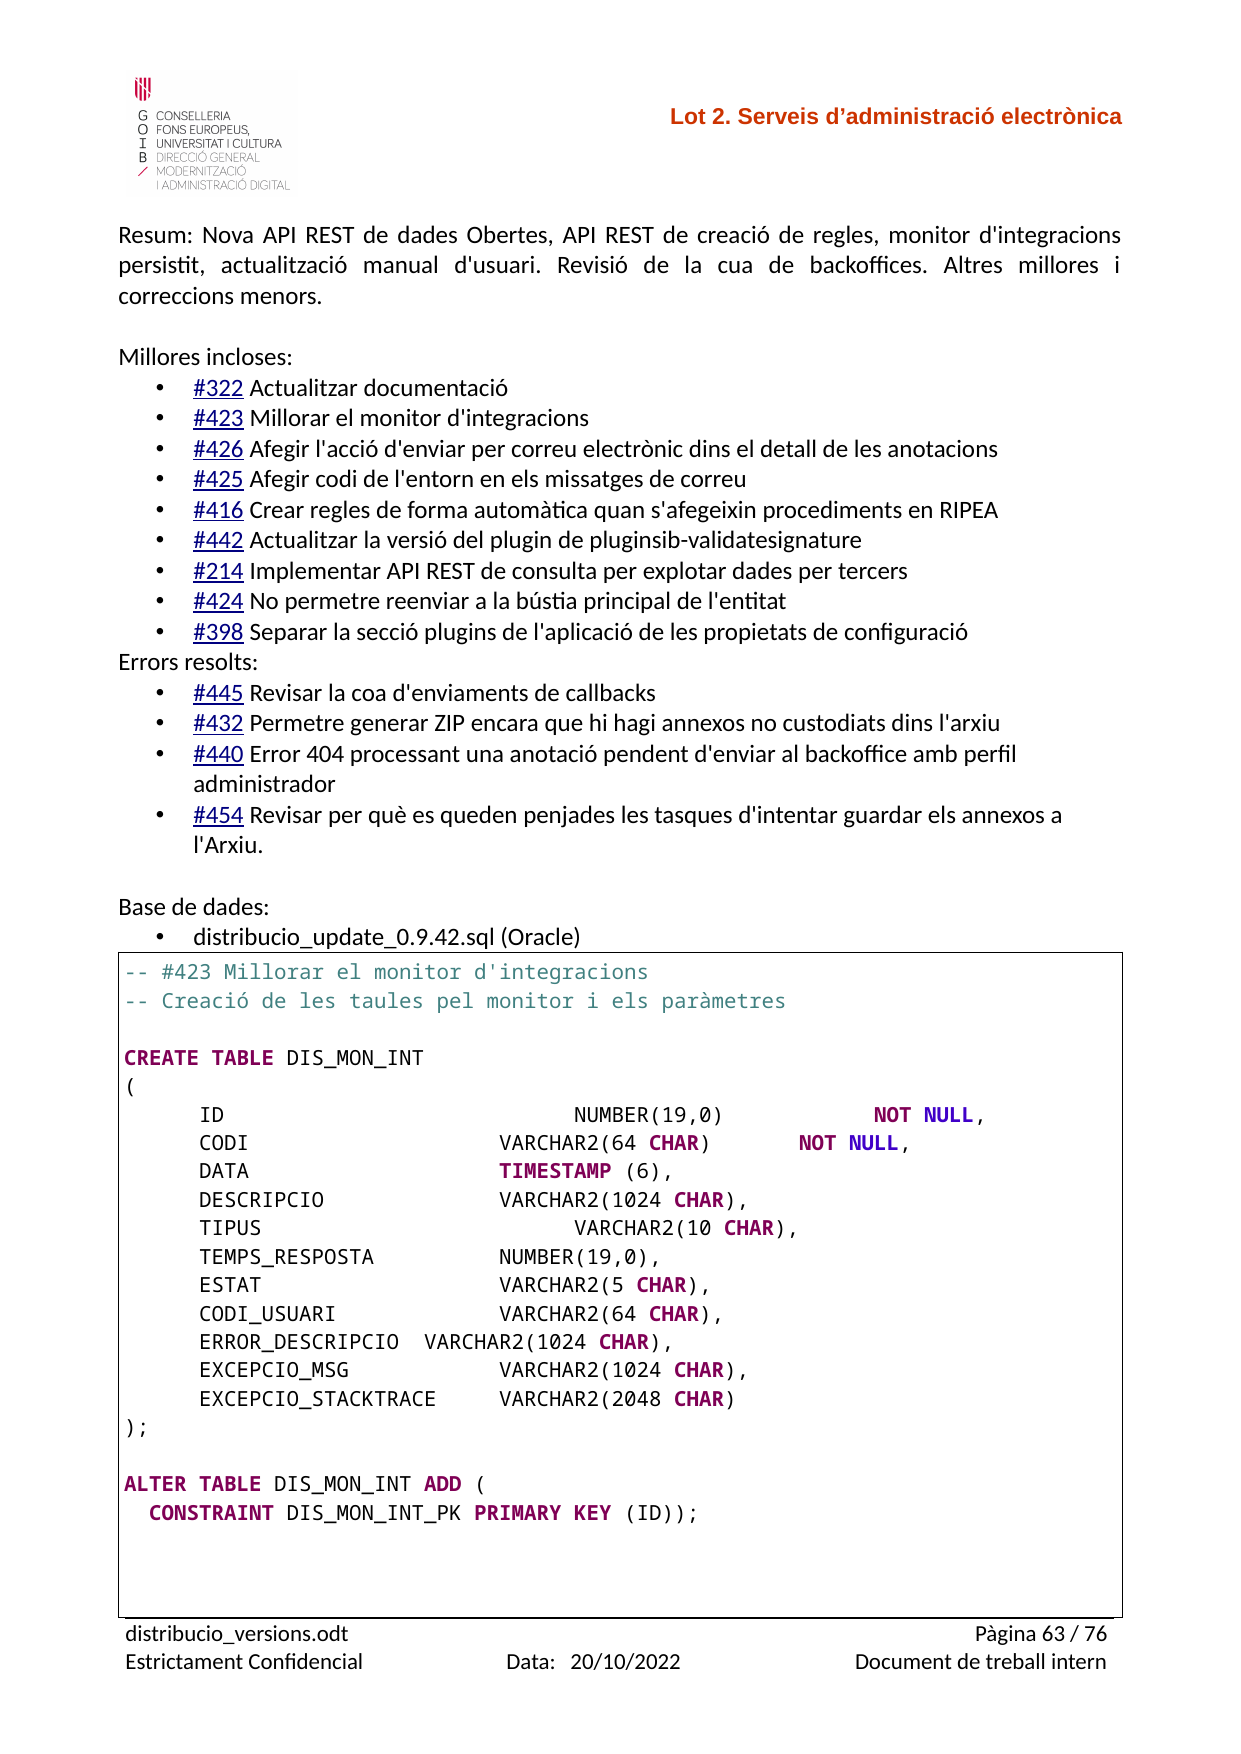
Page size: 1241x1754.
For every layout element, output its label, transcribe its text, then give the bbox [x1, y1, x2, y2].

text Millores incloses: [118, 341, 1122, 372]
list #426 Afegir l'acció d'enviar per correu electrònic dins el detall de les anotacions [156, 433, 1122, 463]
list #423 Millorar el monitor d'integracions [156, 402, 1122, 433]
list #322 Actualitzar documentació [156, 372, 1122, 402]
list #398 Separar la secció plugins de l'aplicació de les propietats de configuració [156, 616, 1122, 646]
list distribucio_update_0.9.42.sql (Oracle) [156, 921, 1122, 952]
list #440 Error 404 processant una anotació pendent d'enviar al backoffice amb perfil administrador [156, 738, 1122, 799]
list #442 Actualitzar la versió del plugin de pluginsib-validatesignature [156, 524, 1122, 555]
list #416 Crear regles de forma automàtica quan s'afegeixin procediments en RIPEA [156, 494, 1122, 524]
list #425 Afegir codi de l'entorn en els missatges de correu [156, 463, 1122, 494]
list #432 Permetre generar ZIP encara que hi hagi annexos no custodiats dins l'arxiu [156, 707, 1122, 738]
picture [126, 70, 299, 197]
list #445 Revisar la coa d'enviaments de callbacks [156, 677, 1122, 707]
list #454 Revisar per què es queden penjades les tasques d'intentar guardar els annexos a l'Arxiu. [156, 799, 1122, 860]
text Base de dades: [118, 891, 1122, 921]
text Resum: Nova API REST de dades Obertes, API REST de creació de regles, monitor d'integracions persistit, actualització manual d'usuari. Revisió de la cua de backoffices. Altres millores i correccions menors. [118, 219, 1122, 311]
list #424 No permetre reenviar a la bústia principal de l'entitat [156, 585, 1122, 616]
list #214 Implementar API REST de consulta per explotar dades per tercers [156, 555, 1122, 585]
table_header -- #423 Millorar el monitor d'integracions -- Creació de les taules pel monitor i els paràmetres CREATE TABLE DIS_MON_INT ( ID NUMBER(19,0) NOT NULL, CODI VARCHAR2(64 CHAR) NOT NULL, DATA TIMESTAMP (6), DESCRIPCIO VARCHAR2(1024 CHAR), TIPUS VARCHAR2(10 CHAR), TEMPS_RESPOSTA NUMBER(19,0), ESTAT VARCHAR2(5 CHAR), CODI_USUARI VARCHAR2(64 CHAR), ERROR_DESCRIPCIO VARCHAR2(1024 CHAR), EXCEPCIO_MSG VARCHAR2(1024 CHAR), EXCEPCIO_STACKTRACE VARCHAR2(2048 CHAR) ); ALTER TABLE DIS_MON_INT ADD ( CONSTRAINT DIS_MON_INT_PK PRIMARY KEY (ID)); [119, 953, 1122, 1617]
text Errors resolts: [118, 646, 1122, 677]
